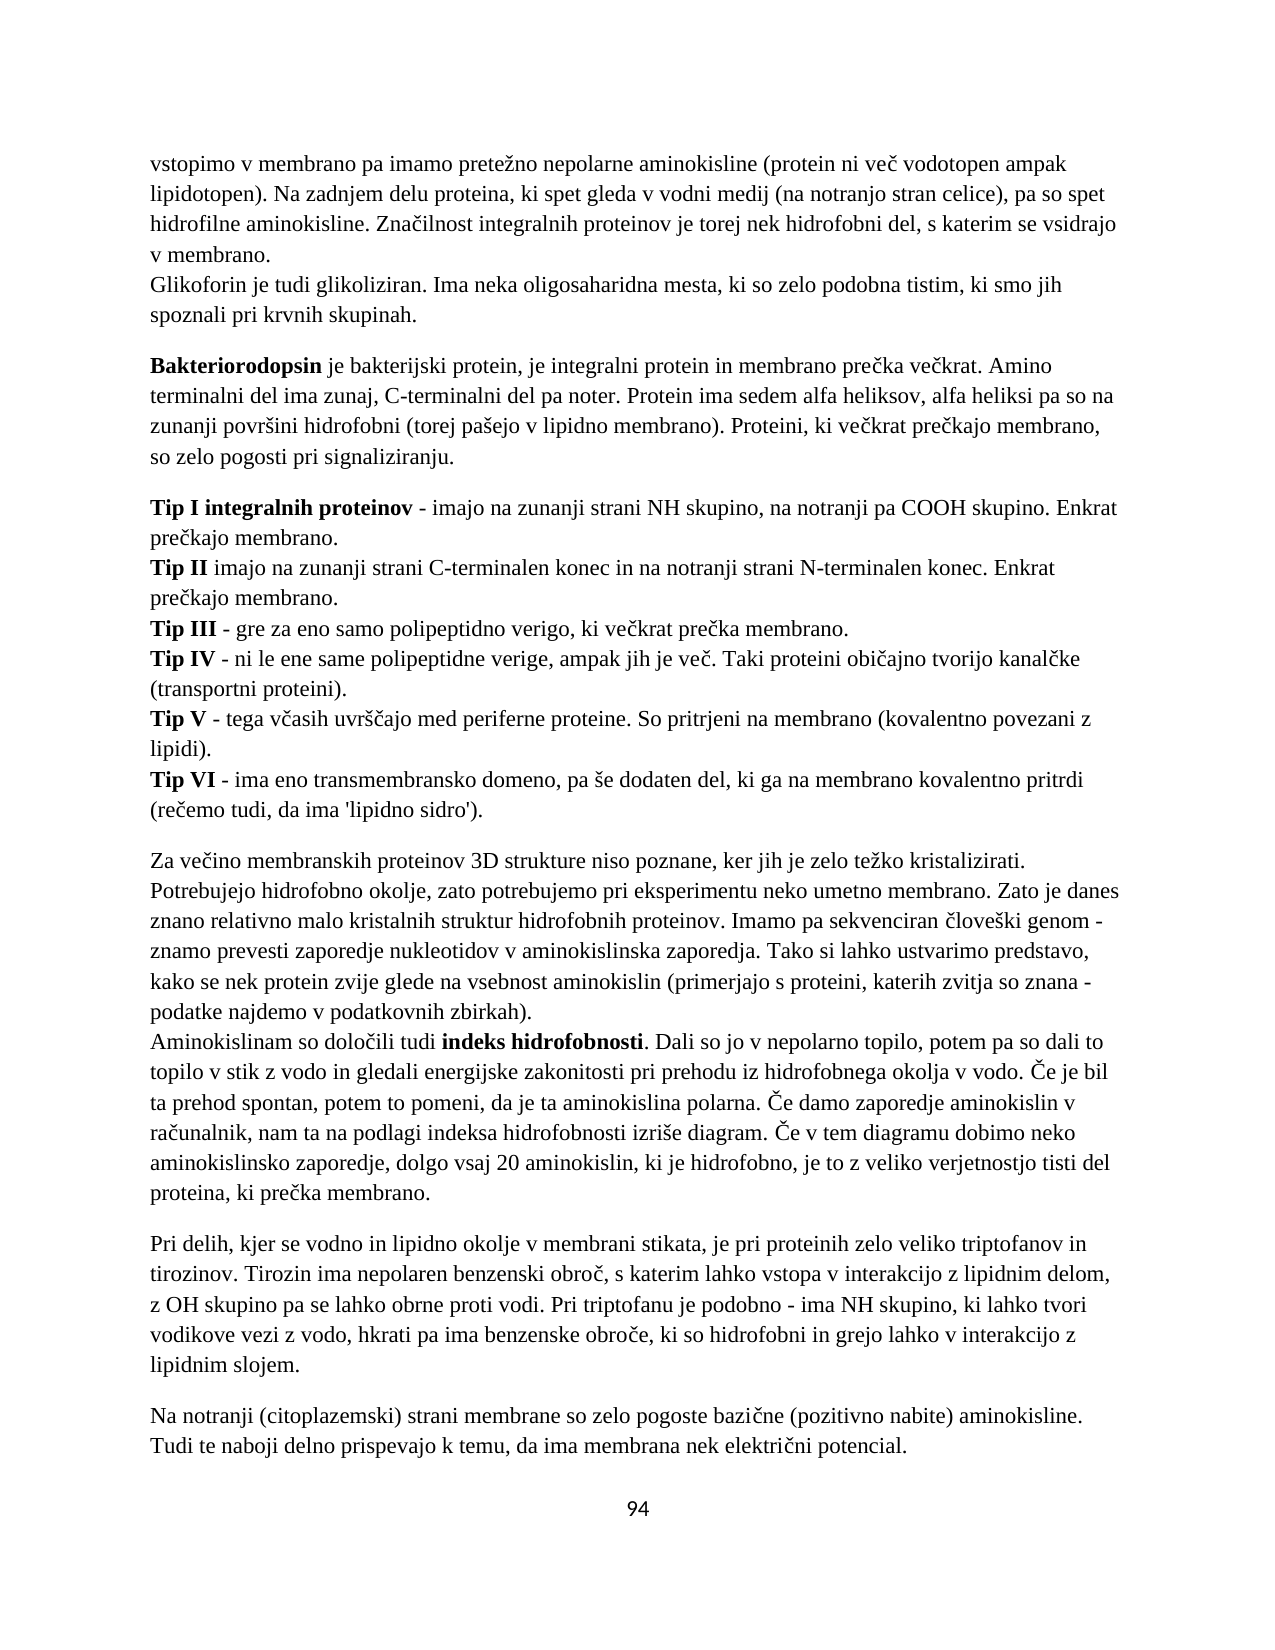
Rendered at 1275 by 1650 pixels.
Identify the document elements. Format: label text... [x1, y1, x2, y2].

text Za večino membranskih proteinov 3D strukture niso poznane, ker jih je zelo težko kristalizirati. Potrebujejo hidrofobno okolje, zato potrebujemo pri eksperimentu neko umetno membrano. Zato je danes znano relativno malo kristalnih struktur hidrofobnih proteinov. Imamo pa sekvenciran človeški genom - znamo prevesti zaporedje nukleotidov v aminokislinska zaporedja. Tako si lahko ustvarimo predstavo, kako se nek protein zvije glede na vsebnost aminokislin (primerjajo s proteini, katerih zvitja so znana - podatke najdemo v podatkovnih zbirkah). Aminokislinam so določili tudi indeks hidrofobnosti. Dali so jo v nepolarno topilo, potem pa so dali to topilo v stik z vodo in gledali energijske zakonitosti pri prehodu iz hidrofobnega okolja v vodo. Če je bil ta prehod spontan, potem to pomeni, da je ta aminokislina polarna. Če damo zaporedje aminokislin v računalnik, nam ta na podlagi indeksa hidrofobnosti izriše diagram. Če v tem diagramu dobimo neko aminokislinsko zaporedje, dolgo vsaj 20 aminokislin, ki je hidrofobno, je to z veliko verjetnostjo tisti del proteina, ki prečka membrano. [150, 847, 1125, 1206]
text Na notranji (citoplazemski) strani membrane so zelo pogoste bazične (pozitivno nabite) aminokisline. Tudi te naboji delno prispevajo k temu, da ima membrana nek električni potencial. [150, 1402, 1125, 1459]
text Pri delih, kjer se vodno in lipidno okolje v membrani stikata, je pri proteinih zelo veliko triptofanov in tirozinov. Tirozin ima nepolaren benzenski obroč, s katerim lahko vstopa v interakcijo z lipidnim delom, z OH skupino pa se lahko obrne proti vodi. Pri triptofanu je podobno - ima NH skupino, ki lahko tvori vodikove vezi z vodo, hkrati pa ima benzenske obroče, ki so hidrofobni in grejo lahko v interakcijo z lipidnim slojem. [150, 1230, 1125, 1377]
text Tip I integralnih proteinov - imajo na zunanji strani NH skupino, na notranji pa COOH skupino. Enkrat prečkajo membrano. Tip II imajo na zunanji strani C-terminalen konec in na notranji strani N-terminalen konec. Enkrat prečkajo membrano. Tip III - gre za eno samo polipeptidno verigo, ki večkrat prečka membrano. Tip IV - ni le ene same polipeptidne verige, ampak jih je več. Taki proteini običajno tvorijo kanalčke (transportni proteini). Tip V - tega včasih uvrščajo med periferne proteine. So pritrjeni na membrano (kovalentno povezani z lipidi). Tip VI - ima eno transmembransko domeno, pa še dodaten del, ki ga na membrano kovalentno pritrdi (rečemo tudi, da ima 'lipidno sidro'). [150, 494, 1125, 822]
text Bakteriorodopsin je bakterijski protein, je integralni protein in membrano prečka večkrat. Amino terminalni del ima zunaj, C-terminalni del pa noter. Protein ima sedem alfa heliksov, alfa heliksi pa so na zunanji površini hidrofobni (torej pašejo v lipidno membrano). Proteini, ki večkrat prečkajo membrano, so zelo pogosti pri signaliziranju. [150, 352, 1125, 469]
text vstopimo v membrano pa imamo pretežno nepolarne aminokisline (protein ni več vodotopen ampak lipidotopen). Na zadnjem delu proteina, ki spet gleda v vodni medij (na notranjo stran celice), pa so spet hidrofilne aminokisline. Značilnost integralnih proteinov je torej nek hidrofobni del, s katerim se vsidrajo v membrano. Glikoforin je tudi glikoliziran. Ima neka oligosaharidna mesta, ki so zelo podobna tistim, ki smo jih spoznali pri krvnih skupinah. [150, 150, 1125, 327]
